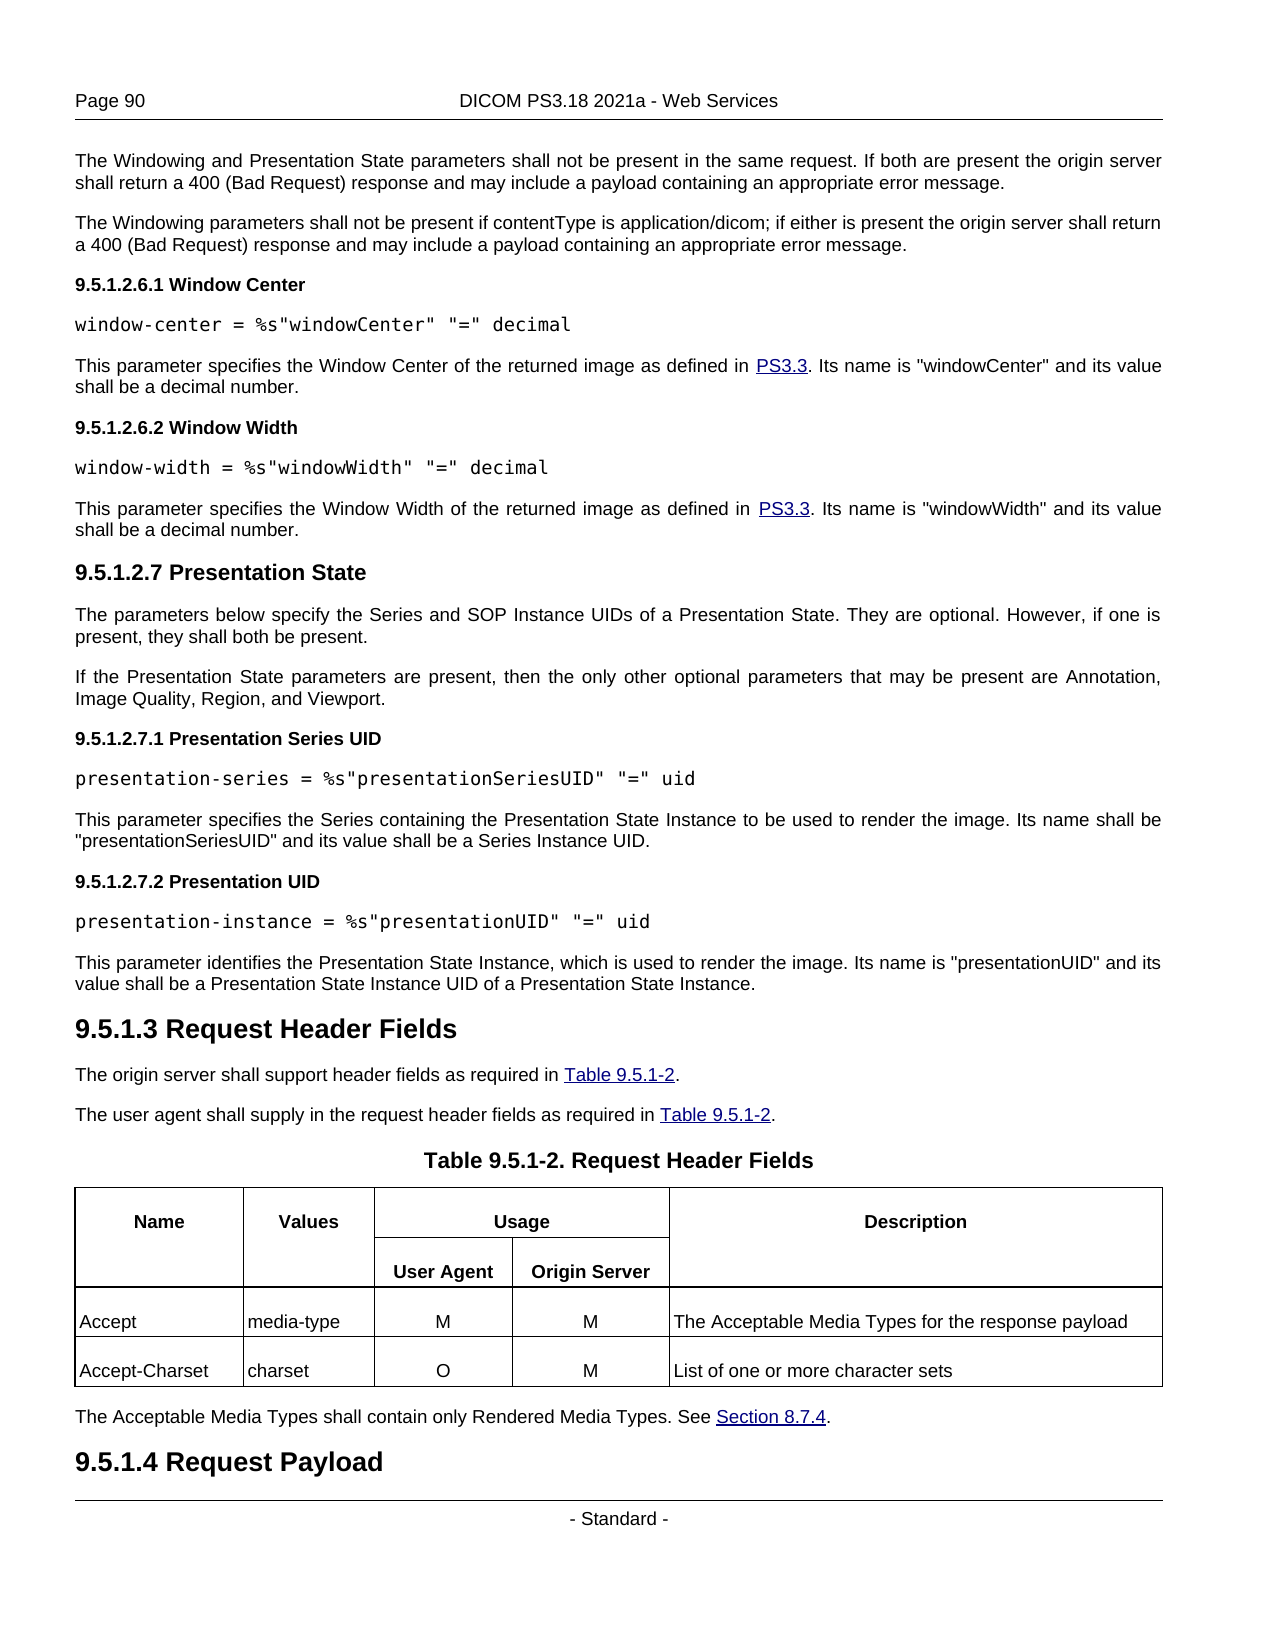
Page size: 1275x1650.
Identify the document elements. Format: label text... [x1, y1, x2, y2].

table_cell O [375, 1337, 512, 1386]
text The user agent shall supply in the request header fields as required in Table 9.5.1-2. [75, 1104, 1162, 1125]
text The parameters below specify the Series and SOP Instance UIDs of a Presentation State. They are optional. However, if one is present, they shall both be present. [75, 604, 1162, 647]
text The Windowing parameters shall not be present if contentType is application/dicom; if either is present the origin server shall return a 400 (Bad Request) response and may include a payload containing an appropriate error message. [75, 212, 1162, 255]
text presentation-series = %s"presentationSeriesUID" "=" uid [75, 768, 1162, 790]
text The origin server shall support header fields as required in Table 9.5.1-2. [75, 1063, 1162, 1085]
text 9.5.1.2.6.1 Window Center [75, 274, 1162, 295]
text This parameter specifies the Series containing the Presentation State Instance to be used to render the image. Its name shall be "presentationSeriesUID" and its value shall be a Series Instance UID. [75, 809, 1162, 852]
table_cell List of one or more character sets [670, 1337, 1162, 1386]
text 9.5.1.4 Request Payload [75, 1446, 1162, 1477]
table_cell charset [244, 1337, 374, 1386]
table_header Name [76, 1188, 243, 1286]
table_cell M [513, 1288, 669, 1336]
text If the Presentation State parameters are present, then the only other optional parameters that may be present are Annotation, Image Quality, Region, and Viewport. [75, 666, 1162, 709]
text This parameter specifies the Window Width of the returned image as defined in PS3.3. Its name is "windowWidth" and its value shall be a decimal number. [75, 497, 1162, 541]
text 9.5.1.2.6.2 Window Width [75, 417, 1162, 438]
table_cell M [513, 1337, 669, 1386]
text The Acceptable Media Types shall contain only Rendered Media Types. See Section 8.7.4. [75, 1406, 1162, 1427]
table_header Description [670, 1188, 1162, 1286]
text 9.5.1.3 Request Header Fields [75, 1013, 1162, 1044]
table_cell Accept-Charset [76, 1337, 243, 1386]
table_cell Origin Server [513, 1238, 669, 1286]
table_cell media-type [244, 1288, 374, 1336]
text window-center = %s"windowCenter" "=" decimal [75, 314, 1162, 336]
table_header Values [244, 1188, 374, 1286]
text 9.5.1.2.7.1 Presentation Series UID [75, 728, 1162, 749]
table_cell User Agent [375, 1238, 512, 1286]
table_cell Accept [76, 1288, 243, 1336]
text Table 9.5.1-2. Request Header Fields [75, 1148, 1162, 1173]
table_header Usage [375, 1188, 669, 1237]
text 9.5.1.2.7 Presentation State [75, 559, 1162, 585]
text 9.5.1.2.7.2 Presentation UID [75, 871, 1162, 892]
text presentation-instance = %s"presentationUID" "=" uid [75, 911, 1162, 933]
table_cell The Acceptable Media Types for the response payload [670, 1288, 1162, 1336]
text window-width = %s"windowWidth" "=" decimal [75, 457, 1162, 479]
table_cell M [375, 1288, 512, 1336]
text This parameter identifies the Presentation State Instance, which is used to render the image. Its name is "presentationUID" and its value shall be a Presentation State Instance UID of a Presentation State Instance. [75, 951, 1162, 994]
text The Windowing and Presentation State parameters shall not be present in the same request. If both are present the origin server shall return a 400 (Bad Request) response and may include a payload containing an appropriate error message. [75, 150, 1162, 193]
text This parameter specifies the Window Center of the returned image as defined in PS3.3. Its name is "windowCenter" and its value shall be a decimal number. [75, 355, 1162, 398]
